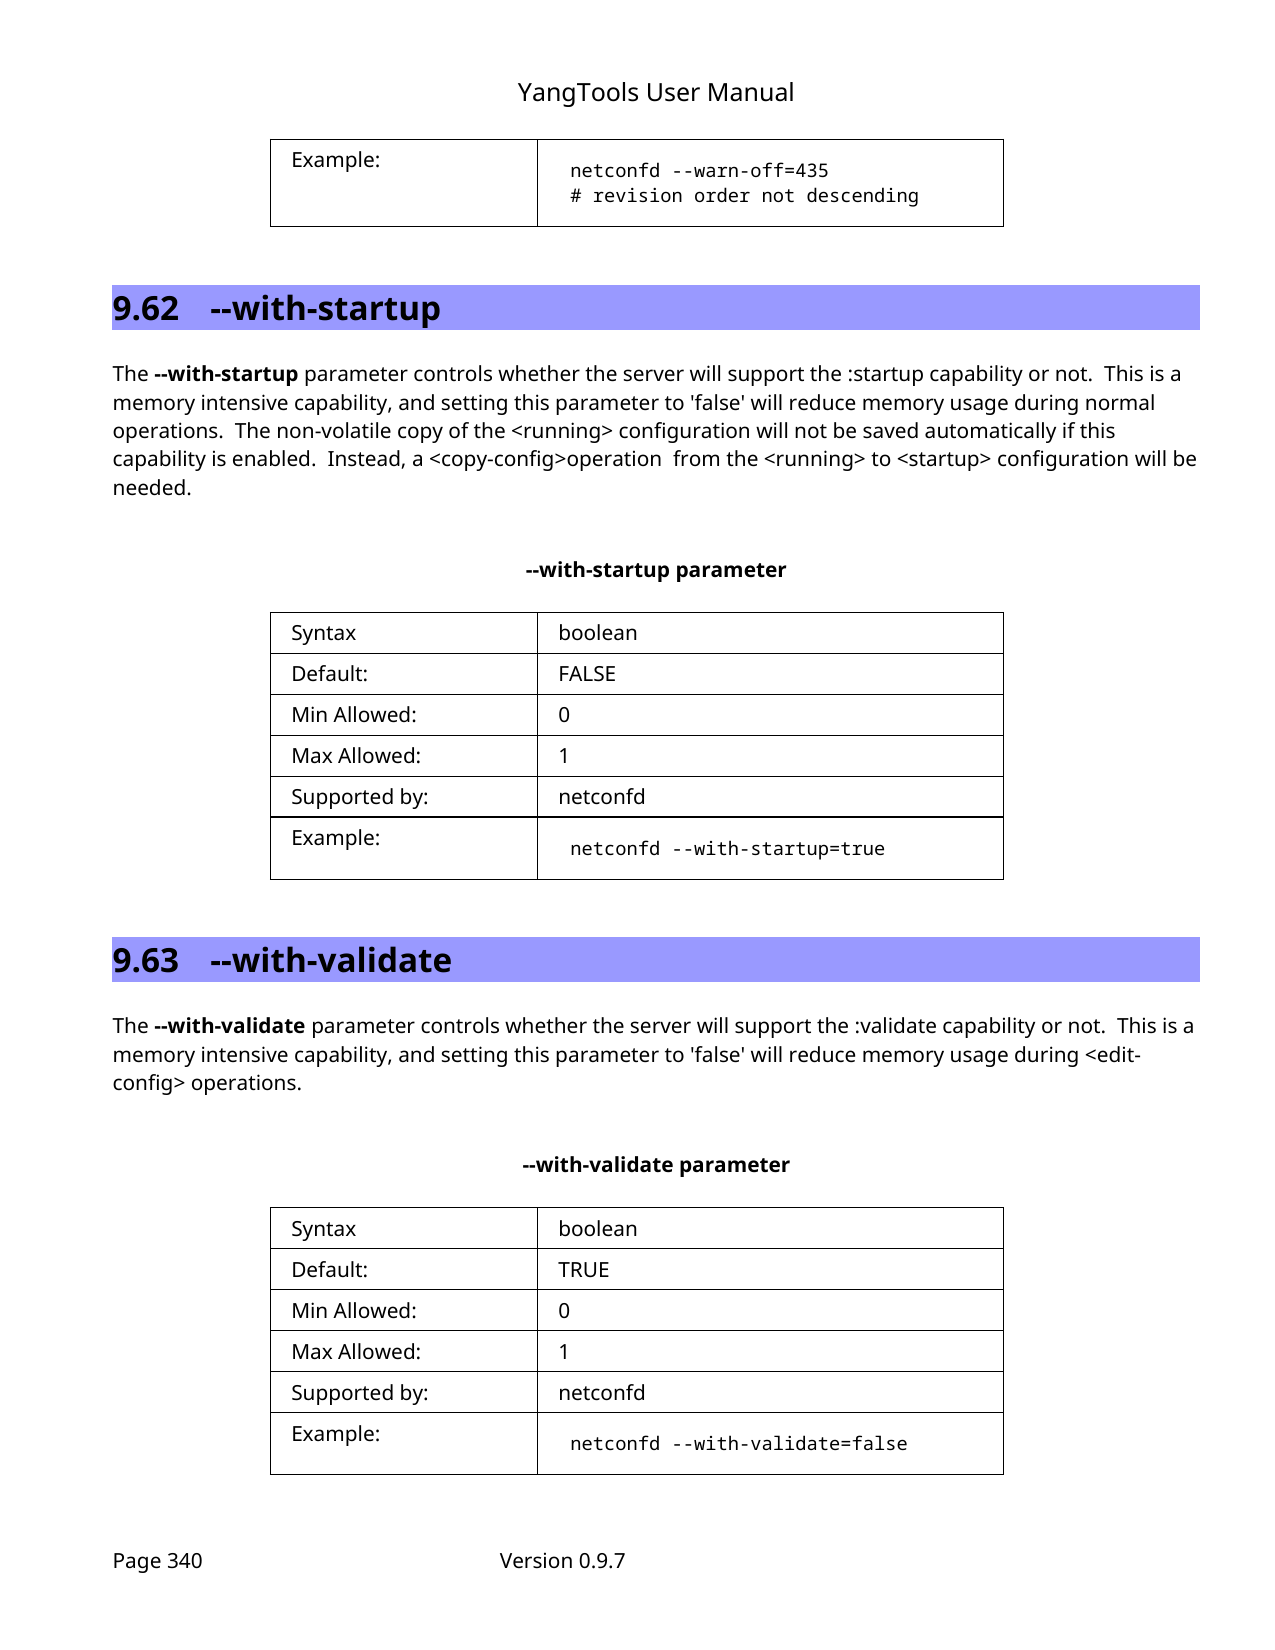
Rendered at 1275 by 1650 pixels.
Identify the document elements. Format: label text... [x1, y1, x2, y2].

table_cell TRUE [538, 1249, 1003, 1289]
table_cell Default: [271, 654, 537, 694]
text The --with-validate parameter controls whether the server will support the :validate capability or not. This is a memory intensive capability, and setting this parameter to 'false' will reduce memory usage during <edit-config> operations. [112, 1012, 1200, 1097]
table_cell Example: [271, 1413, 537, 1474]
table_cell FALSE [538, 654, 1003, 694]
table_cell Supported by: [271, 1372, 537, 1412]
table_header boolean [538, 613, 1003, 653]
table_cell 1 [538, 736, 1003, 776]
table_cell netconfd [538, 777, 1003, 816]
table_header boolean [538, 1208, 1003, 1248]
table_cell Max Allowed: [271, 1331, 537, 1371]
table_cell 1 [538, 1331, 1003, 1371]
table_cell netconfd [538, 1372, 1003, 1412]
table_cell Min Allowed: [271, 1290, 537, 1330]
subtitle --with-validate parameter [127, 1150, 1185, 1179]
table_cell 0 [538, 695, 1003, 734]
table_cell Example: [271, 818, 537, 878]
table_cell netconfd --with-validate=false [538, 1413, 1003, 1474]
table_cell Max Allowed: [271, 736, 537, 776]
text The --with-startup parameter controls whether the server will support the :startup capability or not. This is a memory intensive capability, and setting this parameter to 'false' will reduce memory usage during normal operations. The non-volatile copy of the <running> configuration will not be saved automatically if this capability is enabled. Instead, a <copy-config>operation from the <running> to <startup> configuration will be needed. [112, 359, 1200, 501]
table_cell Example: [271, 140, 537, 226]
subtitle --with-startup [112, 285, 1200, 330]
table_cell Supported by: [271, 777, 537, 816]
table_header Syntax [271, 1208, 537, 1248]
table_cell netconfd --with-startup=true [538, 818, 1003, 878]
table_cell 0 [538, 1290, 1003, 1330]
subtitle --with-validate [112, 937, 1200, 982]
subtitle --with-startup parameter [127, 555, 1185, 583]
table_header Syntax [271, 613, 537, 653]
table_cell netconfd --warn-off=435 # revision order not descending [538, 140, 1003, 226]
table_cell Min Allowed: [271, 695, 537, 734]
table_cell Default: [271, 1249, 537, 1289]
